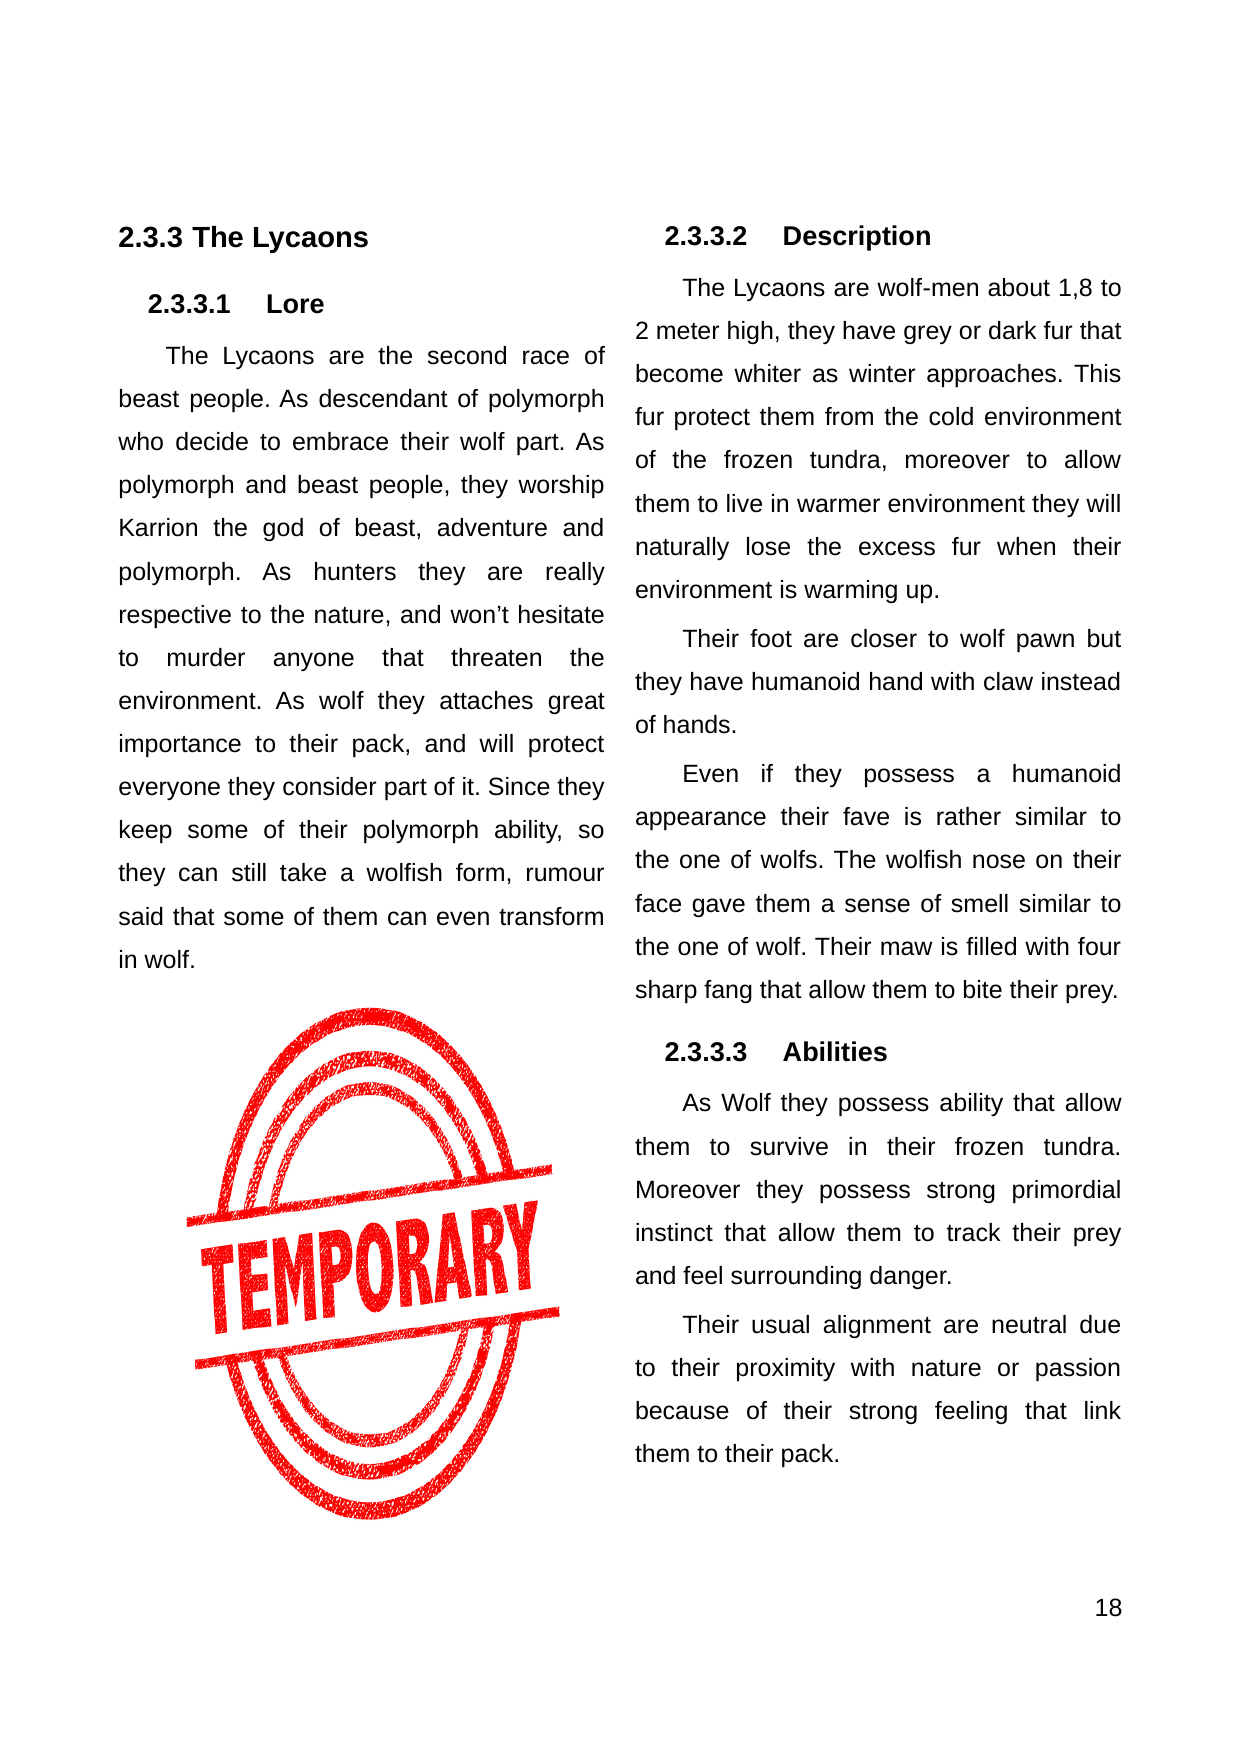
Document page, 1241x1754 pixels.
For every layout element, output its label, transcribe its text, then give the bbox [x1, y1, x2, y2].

subtitle Lore [118, 288, 605, 319]
subtitle The Lycaons [118, 220, 605, 254]
subtitle Abilities [635, 1036, 1122, 1067]
text Their foot are closer to wolf pawn but they have humanoid hand with claw instead of hands. [635, 624, 1122, 739]
text The Lycaons are wolf-men about 1,8 to 2 meter high, they have grey or dark fur that become whiter as winter approaches. This fur protect them from the cold environment of the frozen tundra, moreover to allow them to live in warmer environment they will naturally lose the excess fur when their environment is warming up. [635, 273, 1122, 603]
text The Lycaons are the second race of beast people. As descendant of polymorph who decide to embrace their wolf part. As polymorph and beast people, they worship Karrion the god of beast, adventure and polymorph. As hunters they are really respective to the nature, and won’t hesitate to murder anyone that threaten the environment. As wolf they attaches great importance to their pack, and will protect everyone they consider part of it. Since they keep some of their polymorph ability, so they can still take a wolfish form, rumour said that some of them can even transform in wolf. [118, 341, 605, 973]
text Their usual alignment are neutral due to their proximity with nature or passion because of their strong feeling that link them to their pack. [635, 1310, 1122, 1468]
subtitle Description [635, 220, 1122, 251]
text Even if they possess a humanoid appearance their fave is rather similar to the one of wolfs. The wolfish nose on their face gave them a sense of smell similar to the one of wolf. Their maw is filled with four sharp fang that allow them to bite their prey. [635, 759, 1122, 1003]
text As Wolf they possess ability that allow them to survive in their frozen tundra. Moreover they possess strong primordial instinct that allow them to track their prey and feel surrounding danger. [635, 1088, 1122, 1290]
picture [113, 979, 612, 1560]
